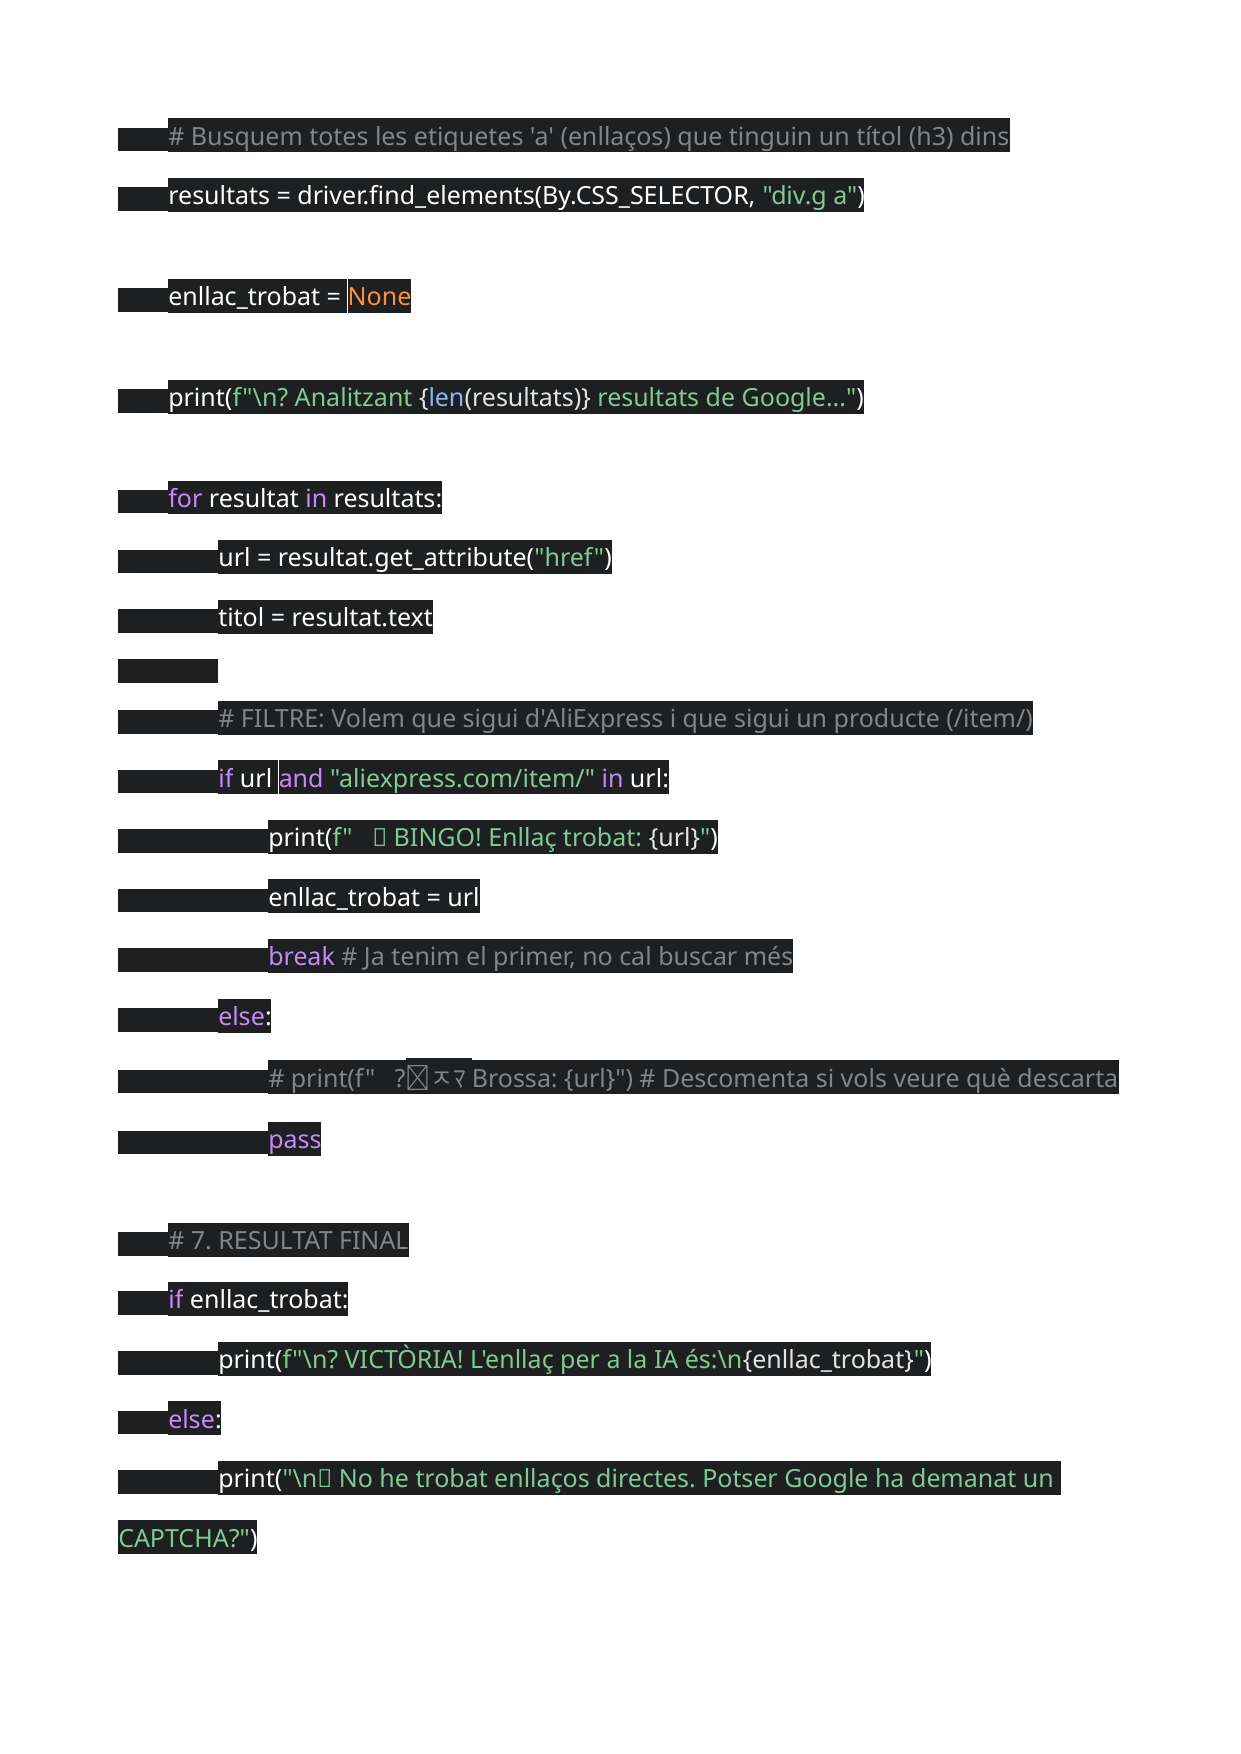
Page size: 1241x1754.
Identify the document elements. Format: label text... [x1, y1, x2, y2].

text else: [118, 1401, 1122, 1435]
text if enllac_trobat: [118, 1282, 1122, 1316]
text enllac_trobat = None [118, 279, 1122, 313]
text if url and "aliexpress.com/item/" in url: [118, 760, 1122, 794]
text titol = resultat.text [118, 600, 1122, 634]
text # Busquem totes les etiquetes 'a' (enllaços) que tinguin un títol (h3) dins [118, 118, 1122, 152]
text # print(f" ?￯ﾸﾏ Brossa: {url}") # Descomenta si vols veure què descarta [118, 1058, 1122, 1094]
text # 7. RESULTAT FINAL [118, 1222, 1122, 1257]
text print(f"\n? VICTÒRIA! L'enllaç per a la IA és:\n{enllac_trobat}") [118, 1342, 1122, 1376]
text print(f" ✅ BINGO! Enllaç trobat: {url}") [118, 820, 1122, 854]
text print(f"\n? Analitzant {len(resultats)} resultats de Google...") [118, 379, 1122, 414]
text enllac_trobat = url [118, 879, 1122, 913]
text print("\n❌ No he trobat enllaços directes. Potser Google ha demanat un CAPTCHA?") [118, 1461, 1122, 1554]
text resultats = driver.find_elements(By.CSS_SELECTOR, "div.g a") [118, 178, 1122, 212]
text for resultat in resultats: [118, 481, 1122, 514]
text # FILTRE: Volem que sigui d'AliExpress i que sigui un producte (/item/) [118, 701, 1122, 735]
text pass [118, 1122, 1122, 1156]
text url = resultat.get_attribute("href") [118, 540, 1122, 574]
text break # Ja tenim el primer, no cal buscar més [118, 939, 1122, 973]
text else: [118, 998, 1122, 1033]
